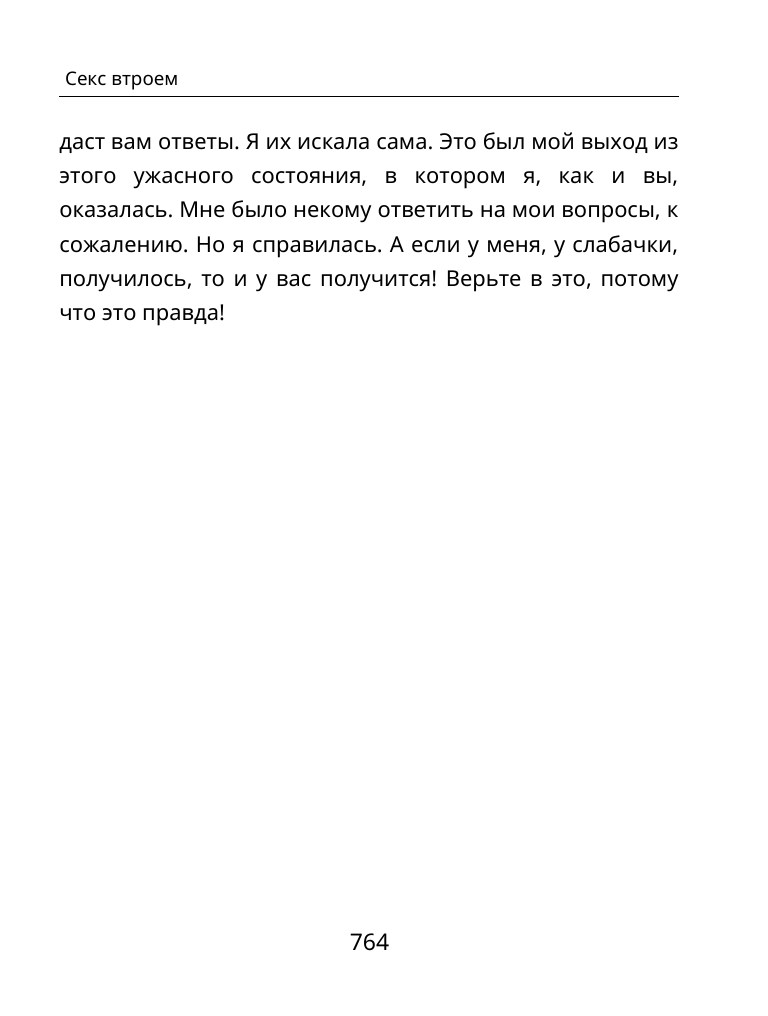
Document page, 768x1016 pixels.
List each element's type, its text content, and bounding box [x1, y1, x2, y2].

text даст вам ответы. Я их искала сама. Это был мой выход из этого ужасного состояния, в котором я, как и вы, оказалась. Мне было некому ответить на мои вопросы, к сожалению. Но я справилась. А если у меня, у слабачки, получилось, то и у вас получится! Верьте в это, потому что это правда! [59, 126, 679, 327]
